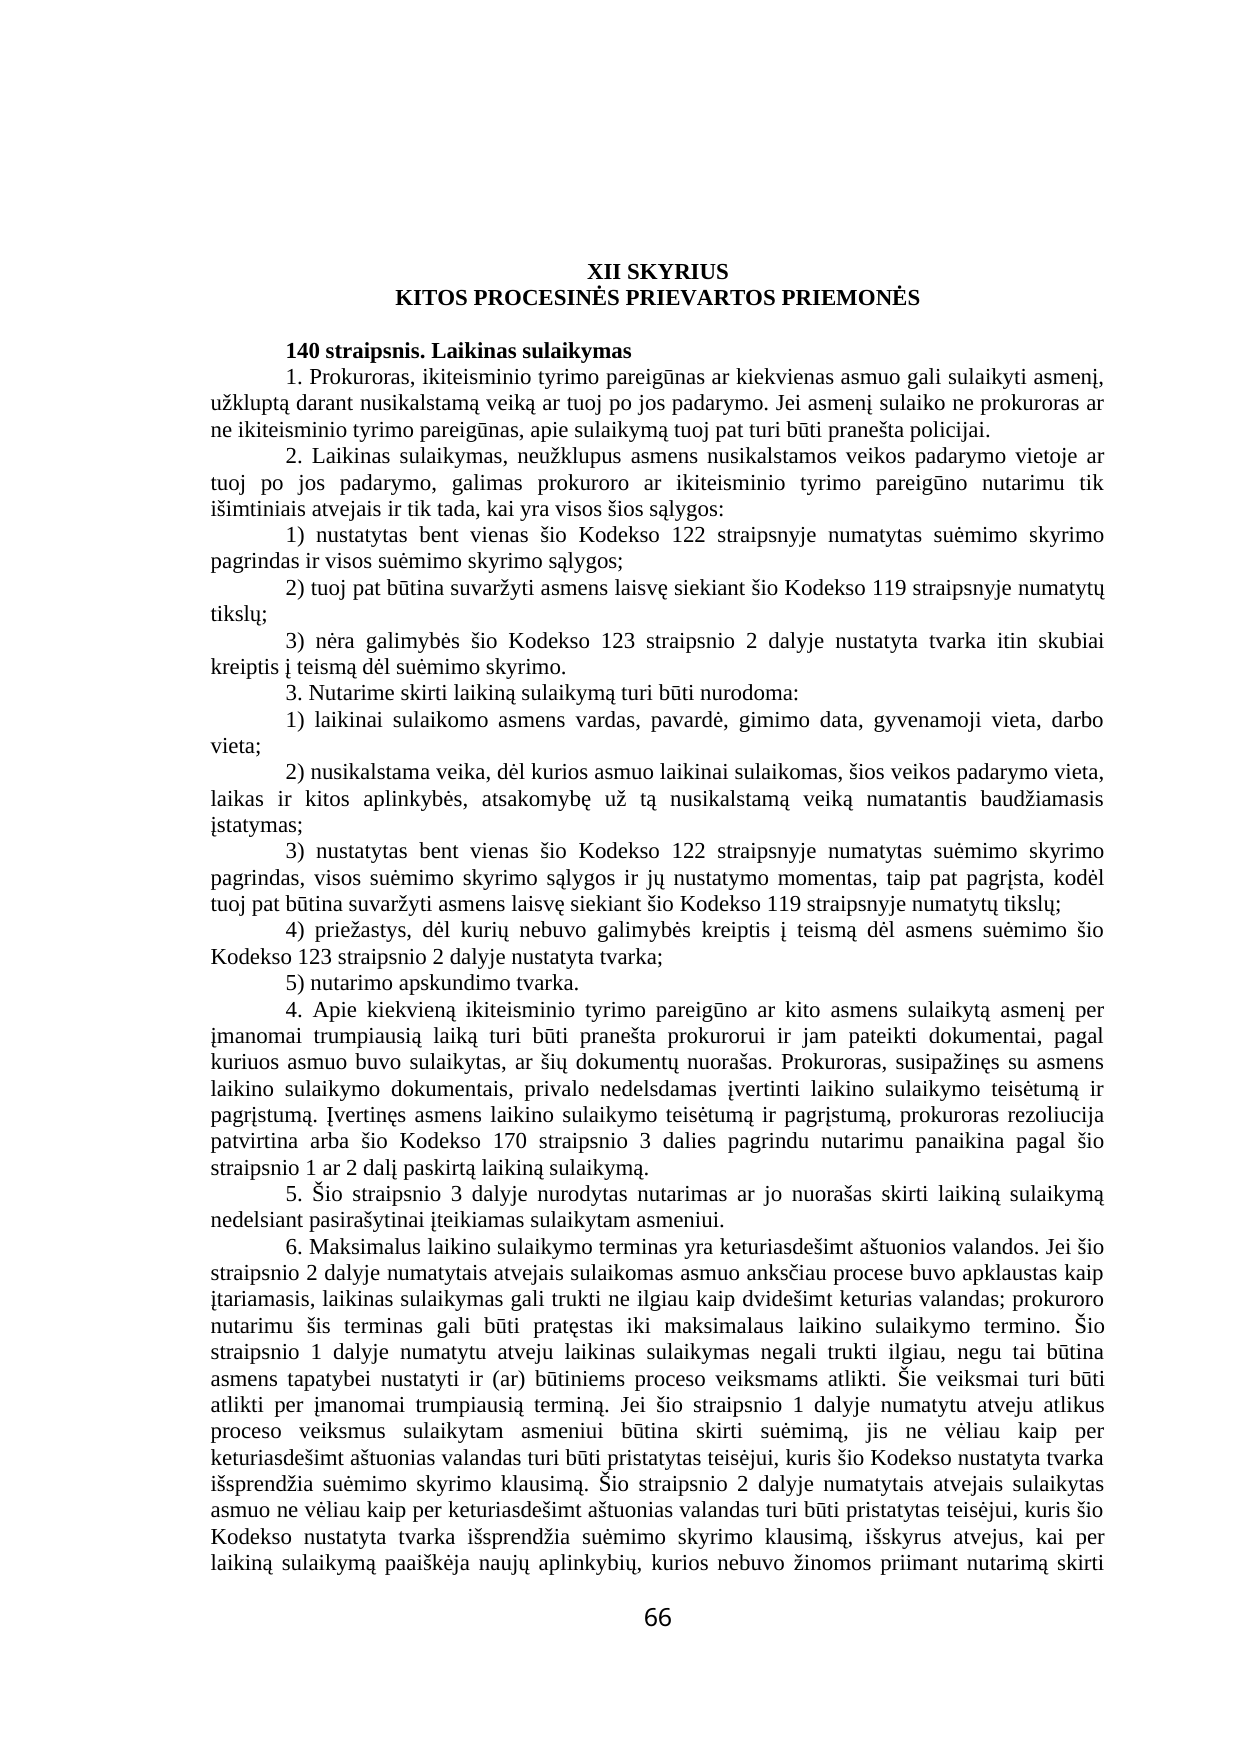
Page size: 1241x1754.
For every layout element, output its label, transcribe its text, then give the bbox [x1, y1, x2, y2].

text 4. Apie kiekvieną ikiteisminio tyrimo pareigūno ar kito asmens sulaikytą asmenį per įmanomai trumpiausią laiką turi būti pranešta prokurorui ir jam pateikti dokumentai, pagal kuriuos asmuo buvo sulaikytas, ar šių dokumentų nuorašas. Prokuroras, susipažinęs su asmens laikino sulaikymo dokumentais, privalo nedelsdamas įvertinti laikino sulaikymo teisėtumą ir pagrįstumą. Įvertinęs asmens laikino sulaikymo teisėtumą ir pagrįstumą, prokuroras rezoliucija patvirtina arba šio Kodekso 170 straipsnio 3 dalies pagrindu nutarimu panaikina pagal šio straipsnio 1 ar 2 dalį paskirtą laikiną sulaikymą. [210, 996, 1105, 1180]
text 3) nustatytas bent vienas šio Kodekso 122 straipsnyje numatytas suėmimo skyrimo pagrindas, visos suėmimo skyrimo sąlygos ir jų nustatymo momentas, taip pat pagrįsta, kodėl tuoj pat būtina suvaržyti asmens laisvę siekiant šio Kodekso 119 straipsnyje numatytų tikslų; [210, 837, 1105, 917]
text 5) nutarimo apskundimo tvarka. [210, 969, 1105, 996]
text 2) nusikalstama veika, dėl kurios asmuo laikinai sulaikomas, šios veikos padarymo vieta, laikas ir kitos aplinkybės, atsakomybę už tą nusikalstamą veiką numatantis baudžiamasis įstatymas; [210, 758, 1105, 837]
text 1) nustatytas bent vienas šio Kodekso 122 straipsnyje numatytas suėmimo skyrimo pagrindas ir visos suėmimo skyrimo sąlygos; [210, 521, 1105, 574]
text 3) nėra galimybės šio Kodekso 123 straipsnio 2 dalyje nustatyta tvarka itin skubiai kreiptis į teismą dėl suėmimo skyrimo. [210, 627, 1105, 679]
text 6. Maksimalus laikino sulaikymo terminas yra keturiasdešimt aštuonios valandos. Jei šio straipsnio 2 dalyje numatytais atvejais sulaikomas asmuo anksčiau procese buvo apklaustas kaip įtariamasis, laikinas sulaikymas gali trukti ne ilgiau kaip dvidešimt keturias valandas; prokuroro nutarimu šis terminas gali būti pratęstas iki maksimalaus laikino sulaikymo termino. Šio straipsnio 1 dalyje numatytu atveju laikinas sulaikymas negali trukti ilgiau, negu tai būtina asmens tapatybei nustatyti ir (ar) būtiniems proceso veiksmams atlikti. Šie veiksmai turi būti atlikti per įmanomai trumpiausią terminą. Jei šio straipsnio 1 dalyje numatytu atveju atlikus proceso veiksmus sulaikytam asmeniui būtina skirti suėmimą, jis ne vėliau kaip per keturiasdešimt aštuonias valandas turi būti pristatytas teisėjui, kuris šio Kodekso nustatyta tvarka išsprendžia suėmimo skyrimo klausimą. Šio straipsnio 2 dalyje numatytais atvejais sulaikytas asmuo ne vėliau kaip per keturiasdešimt aštuonias valandas turi būti pristatytas teisėjui, kuris šio Kodekso nustatyta tvarka išsprendžia suėmimo skyrimo klausimą, išskyrus atvejus, kai per laikiną sulaikymą paaiškėja naujų aplinkybių, kurios nebuvo žinomos priimant nutarimą skirti [210, 1233, 1105, 1575]
text 140 straipsnis. Laikinas sulaikymas [210, 337, 1105, 363]
text 1) laikinai sulaikomo asmens vardas, pavardė, gimimo data, gyvenamoji vieta, darbo vieta; [210, 706, 1105, 758]
text 1. Prokuroras, ikiteisminio tyrimo pareigūnas ar kiekvienas asmuo gali sulaikyti asmenį, užkluptą darant nusikalstamą veiką ar tuoj po jos padarymo. Jei asmenį sulaiko ne prokuroras ar ne ikiteisminio tyrimo pareigūnas, apie sulaikymą tuoj pat turi būti pranešta policijai. [210, 363, 1105, 442]
text Kitos procesinės prievartos priemonės [210, 284, 1105, 310]
text 4) priežastys, dėl kurių nebuvo galimybės kreiptis į teismą dėl asmens suėmimo šio Kodekso 123 straipsnio 2 dalyje nustatyta tvarka; [210, 917, 1105, 969]
subtitle XII skyrius [210, 258, 1105, 284]
text 5. Šio straipsnio 3 dalyje nurodytas nutarimas ar jo nuorašas skirti laikiną sulaikymą nedelsiant pasirašytinai įteikiamas sulaikytam asmeniui. [210, 1180, 1105, 1233]
text 2. Laikinas sulaikymas, neužklupus asmens nusikalstamos veikos padarymo vietoje ar tuoj po jos padarymo, galimas prokuroro ar ikiteisminio tyrimo pareigūno nutarimu tik išimtiniais atvejais ir tik tada, kai yra visos šios sąlygos: [210, 442, 1105, 521]
text 3. Nutarime skirti laikiną sulaikymą turi būti nurodoma: [210, 679, 1105, 706]
text 2) tuoj pat būtina suvaržyti asmens laisvę siekiant šio Kodekso 119 straipsnyje numatytų tikslų; [210, 574, 1105, 627]
